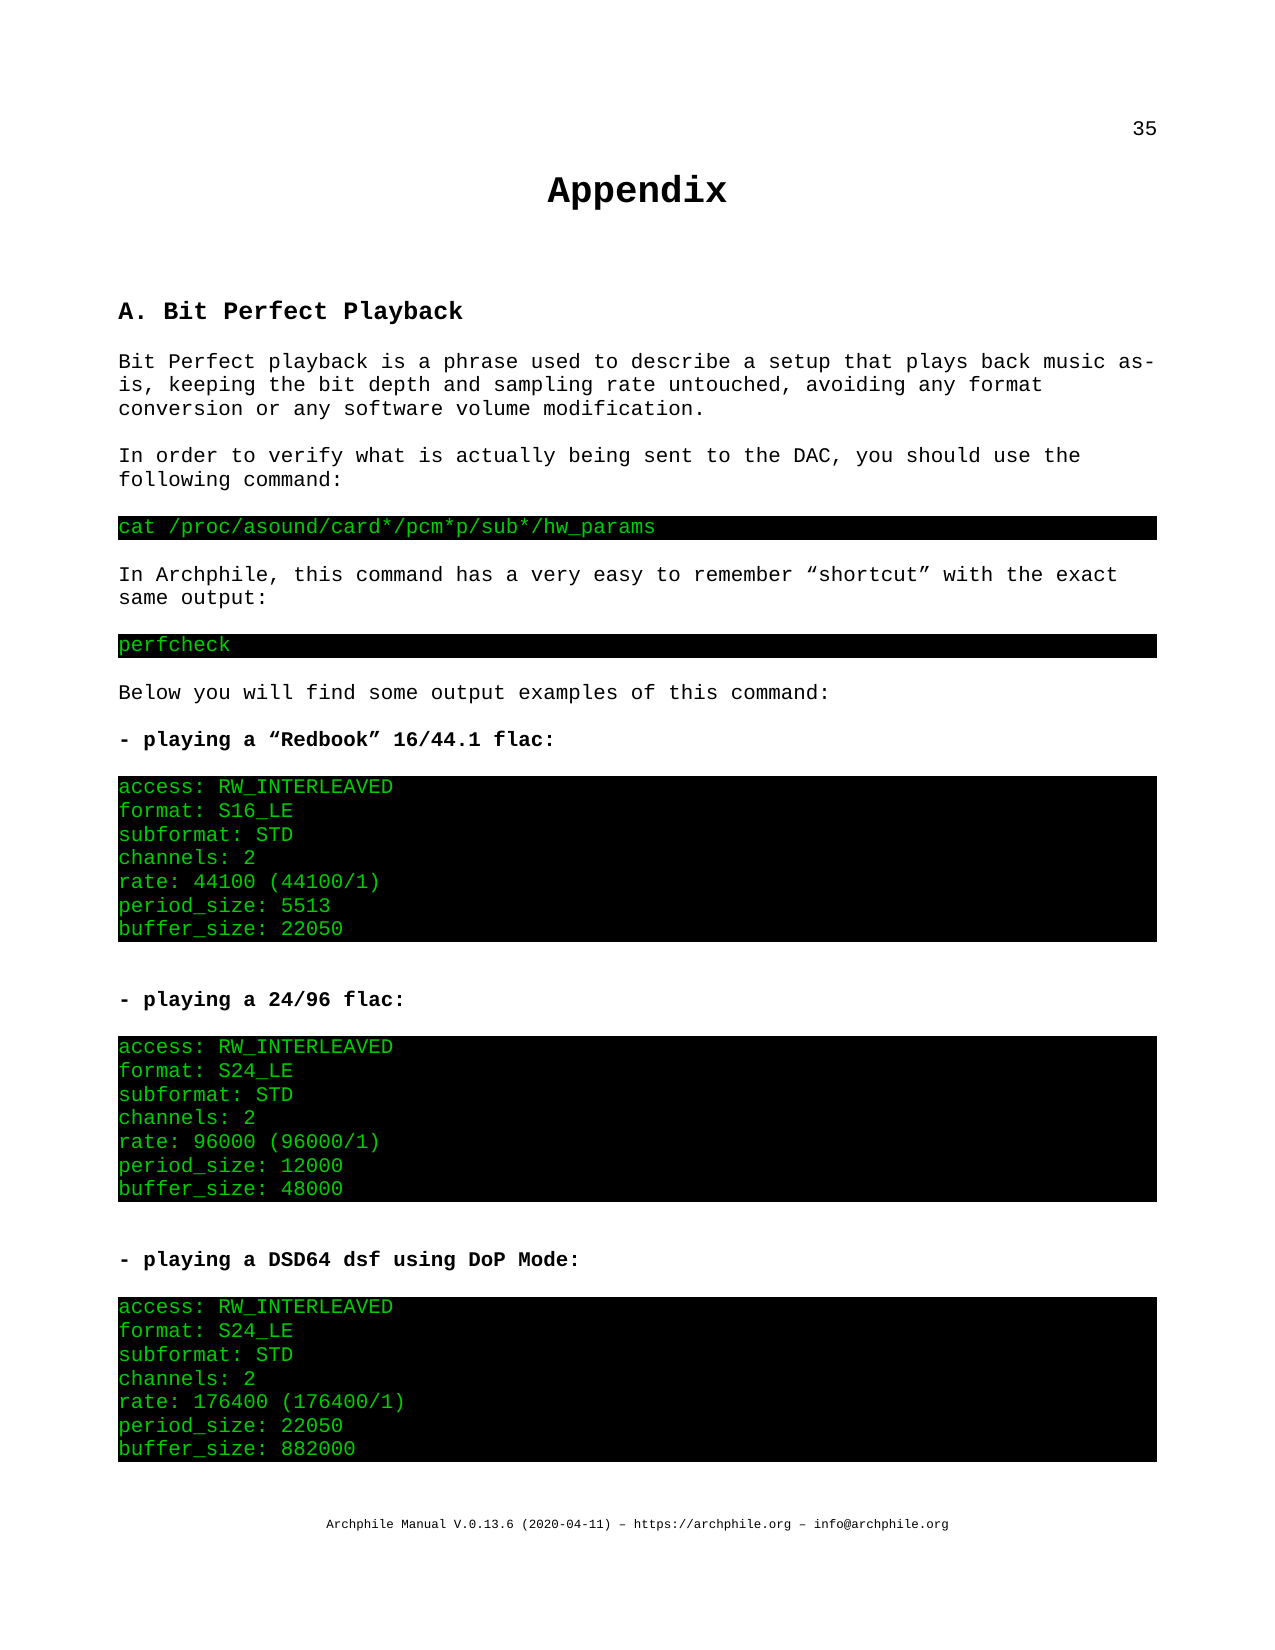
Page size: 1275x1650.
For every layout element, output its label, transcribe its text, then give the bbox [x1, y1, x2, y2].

text subformat: STD [118, 1344, 1157, 1367]
text channels: 2 [118, 1367, 1157, 1391]
text period_size: 22050 [118, 1415, 1157, 1438]
text access: RW_INTERLEAVED [118, 776, 1157, 800]
text - playing a 24/96 flac: [118, 989, 1157, 1013]
text period_size: 12000 [118, 1155, 1157, 1178]
text buffer_size: 22050 [118, 918, 1157, 942]
text subformat: STD [118, 1084, 1157, 1107]
text - playing a “Redbook” 16/44.1 flac: [118, 729, 1157, 753]
text format: S16_LE [118, 800, 1157, 824]
text Below you will find some output examples of this command: [118, 682, 1157, 705]
text format: S24_LE [118, 1060, 1157, 1084]
text buffer_size: 882000 [118, 1438, 1157, 1462]
text Appendix [118, 171, 1157, 214]
text buffer_size: 48000 [118, 1178, 1157, 1202]
text cat /proc/asound/card*/pcm*p/sub*/hw_params [118, 516, 1157, 540]
text perfcheck [118, 634, 1157, 658]
text channels: 2 [118, 1107, 1157, 1131]
text rate: 44100 (44100/1) [118, 871, 1157, 894]
text In order to verify what is actually being sent to the DAC, you should use the following command: [118, 445, 1157, 493]
text access: RW_INTERLEAVED [118, 1036, 1157, 1060]
text channels: 2 [118, 847, 1157, 871]
text period_size: 5513 [118, 894, 1157, 918]
text rate: 176400 (176400/1) [118, 1391, 1157, 1415]
text - playing a DSD64 dsf using DoP Mode: [118, 1249, 1157, 1273]
text access: RW_INTERLEAVED [118, 1297, 1157, 1320]
text Bit Perfect playback is a phrase used to describe a setup that plays back music as-is, keeping the bit depth and sampling rate untouched, avoiding any format conversion or any software volume modification. [118, 351, 1157, 422]
text rate: 96000 (96000/1) [118, 1131, 1157, 1155]
text subformat: STD [118, 824, 1157, 847]
text format: S24_LE [118, 1320, 1157, 1344]
text In Archphile, this command has a very easy to remember “shortcut” with the exact same output: [118, 563, 1157, 611]
text A. Bit Perfect Playback [118, 299, 1157, 327]
